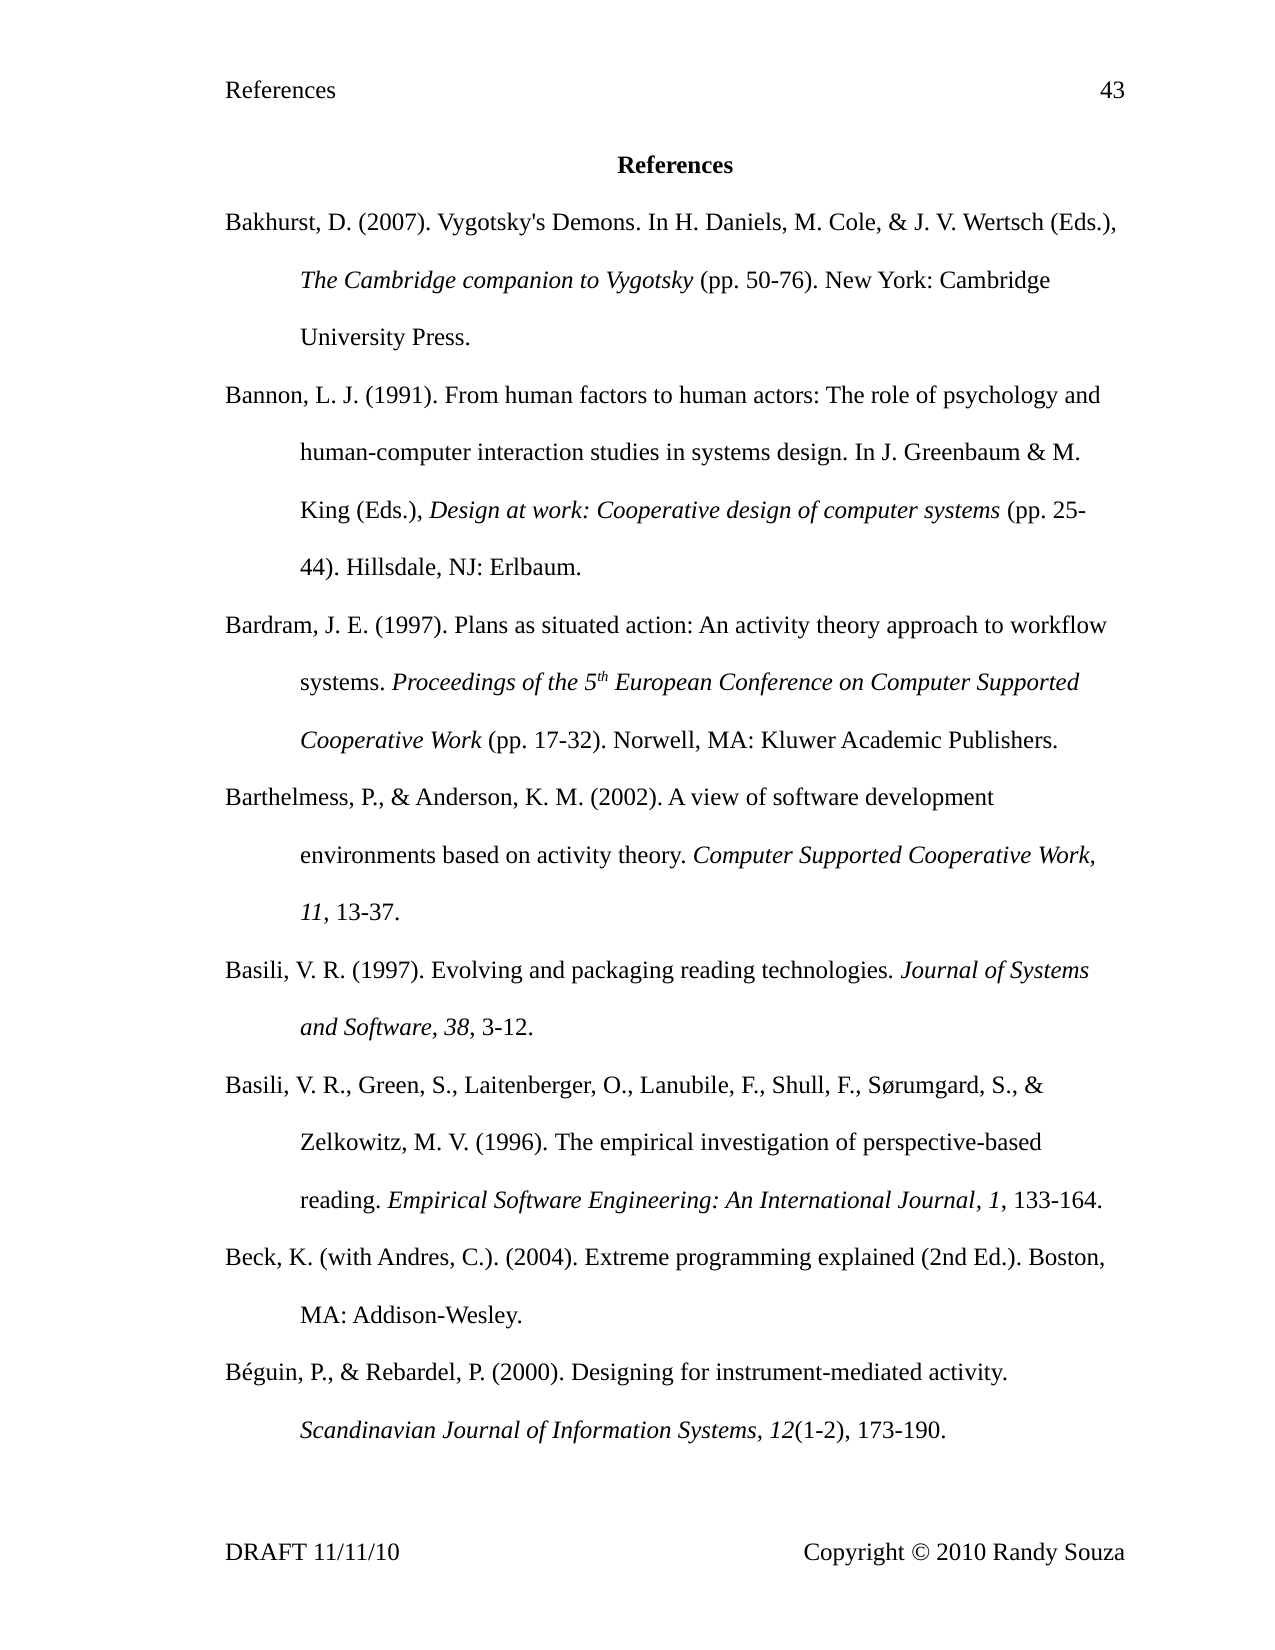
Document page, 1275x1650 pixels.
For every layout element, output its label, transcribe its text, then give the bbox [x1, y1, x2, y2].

text Barthelmess, P., & Anderson, K. M. (2002). A view of software development environments based on activity theory. Computer Supported Cooperative Work, 11, 13-37. [225, 782, 1125, 926]
text Basili, V. R., Green, S., Laitenberger, O., Lanubile, F., Shull, F., Sørumgard, S., & Zelkowitz, M. V. (1996). The empirical investigation of perspective-based reading. Empirical Software Engineering: An International Journal, 1, 133-164. [225, 1070, 1125, 1214]
text Bardram, J. E. (1997). Plans as situated action: An activity theory approach to workflow systems. Proceedings of the 5th European Conference on Computer Supported Cooperative Work (pp. 17-32). Norwell, MA: Kluwer Academic Publishers. [225, 610, 1125, 754]
text Basili, V. R. (1997). Evolving and packaging reading technologies. Journal of Systems and Software, 38, 3-12. [225, 955, 1125, 1041]
text Bakhurst, D. (2007). Vygotsky's Demons. In H. Daniels, M. Cole, & J. V. Wertsch (Eds.), The Cambridge companion to Vygotsky (pp. 50-76). New York: Cambridge University Press. [225, 207, 1125, 351]
text Bannon, L. J. (1991). From human factors to human actors: The role of psychology and human-computer interaction studies in systems design. In J. Greenbaum & M. King (Eds.), Design at work: Cooperative design of computer systems (pp. 25-44). Hillsdale, NJ: Erlbaum. [225, 380, 1125, 581]
text Beck, K. (with Andres, C.). (2004). Extreme programming explained (2nd Ed.). Boston, MA: Addison-Wesley. [225, 1242, 1125, 1329]
text Béguin, P., & Rebardel, P. (2000). Designing for instrument-mediated activity. Scandinavian Journal of Information Systems, 12(1-2), 173-190. [225, 1357, 1125, 1444]
subtitle References [225, 150, 1125, 179]
